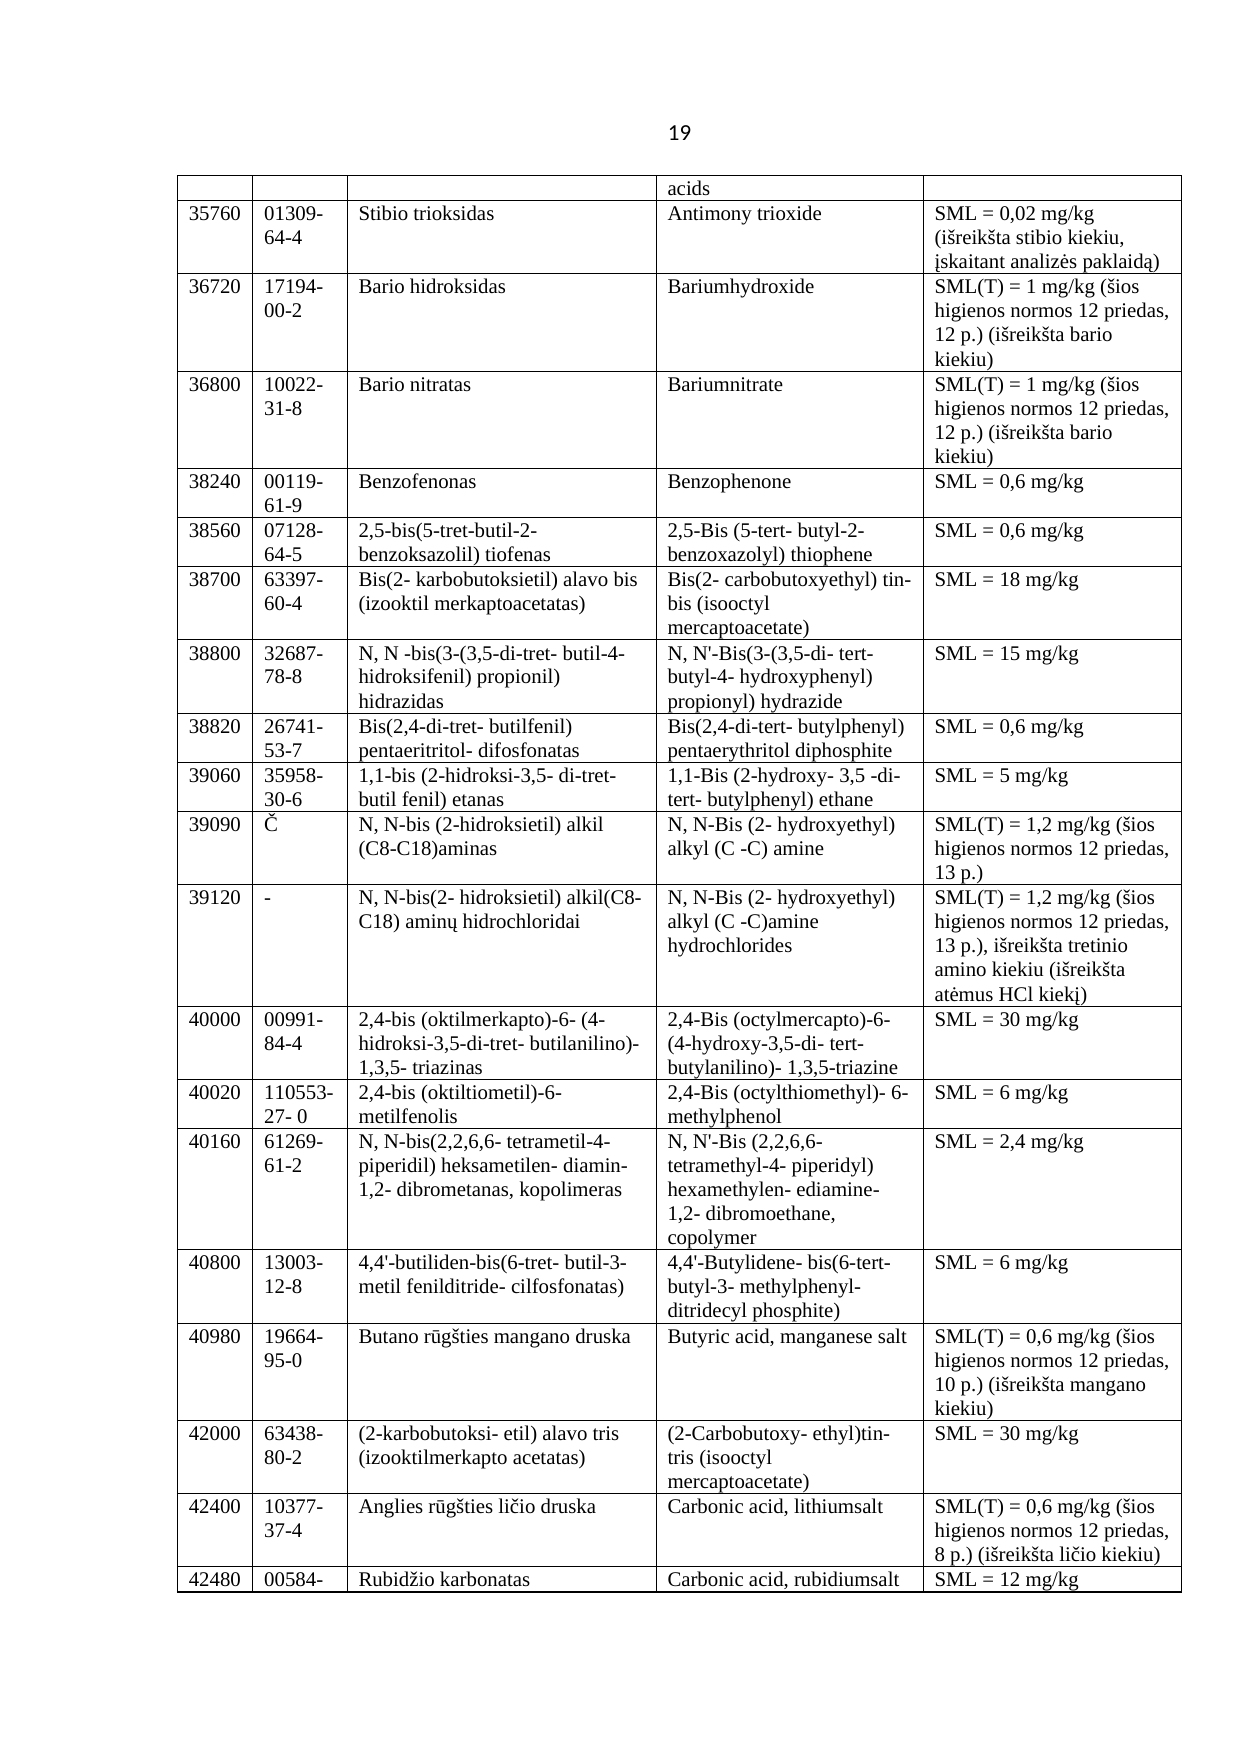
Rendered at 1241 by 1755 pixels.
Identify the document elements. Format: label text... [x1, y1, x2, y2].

table_cell SML = 2,4 mg/kg [924, 1129, 1181, 1249]
table_cell SML = 30 mg/kg [924, 1421, 1181, 1493]
table_cell 39060 [178, 763, 252, 811]
table_cell Bariumnitrate [657, 372, 923, 468]
table_cell 40800 [178, 1250, 252, 1322]
table_cell Stibio trioksidas [348, 201, 656, 273]
table_cell 01309-64-4 [253, 201, 347, 273]
table_cell 26741-53-7 [253, 714, 347, 762]
table_cell 13003-12-8 [253, 1250, 347, 1322]
table_cell SML = 0,02 mg/kg (išreikšta stibio kiekiu, įskaitant analizės paklaidą) [924, 201, 1181, 273]
table_cell SML = 6 mg/kg [924, 1080, 1181, 1128]
table_cell 40160 [178, 1129, 252, 1249]
table_cell 1,1-bis (2-hidroksi-3,5- di-tret- butil fenil) etanas [348, 763, 656, 811]
table_cell Butano rūgšties mangano druska [348, 1324, 656, 1420]
table_cell SML(T) = 0,6 mg/kg (šios higienos normos 12 priedas, 10 p.) (išreikšta mangano kiekiu) [924, 1324, 1181, 1420]
table_cell - [253, 885, 347, 1006]
table_cell SML = 12 mg/kg [924, 1567, 1181, 1591]
table_cell 32687-78-8 [253, 640, 347, 713]
table_cell SML(T) = 1,2 mg/kg (šios higienos normos 12 priedas, 13 p.) [924, 812, 1181, 884]
table_cell Carbonic acid, rubidiumsalt [657, 1567, 923, 1591]
table_cell 42480 [178, 1567, 252, 1591]
table_cell 17194-00-2 [253, 274, 347, 371]
table_cell [924, 176, 1181, 200]
table_cell 110553-27- 0 [253, 1080, 347, 1128]
table_cell 40980 [178, 1324, 252, 1420]
table_cell 38700 [178, 567, 252, 639]
table_cell 4,4'-Butylidene- bis(6-tert-butyl-3- methylphenyl- ditridecyl phosphite) [657, 1250, 923, 1322]
table_cell Bario nitratas [348, 372, 656, 468]
table_cell - [253, 176, 347, 200]
table_cell (2-Carbobutoxy- ethyl)tin-tris (isooctyl mercaptoacetate) [657, 1421, 923, 1493]
table_cell SML = 0,6 mg/kg [924, 714, 1181, 762]
table_cell 00119-61-9 [253, 469, 347, 517]
table_cell 40020 [178, 1080, 252, 1128]
table_cell Bis(2- karbobutoksietil) alavo bis (izooktil merkaptoacetatas) [348, 567, 656, 639]
table_cell Bariumhydroxide [657, 274, 923, 371]
table_cell 38240 [178, 469, 252, 517]
table_cell 1,1-Bis (2-hydroxy- 3,5 -di-tert- butylphenyl) ethane [657, 763, 923, 811]
table_cell SML = 18 mg/kg [924, 567, 1181, 639]
table_cell 35760 [178, 201, 252, 273]
table_cell 00991-84-4 [253, 1007, 347, 1079]
table_cell [178, 176, 252, 200]
table_cell 63397-60-4 [253, 567, 347, 639]
table_cell 36720 [178, 274, 252, 371]
table_cell 39120 [178, 885, 252, 1006]
table_cell 2,4-Bis (octylthiomethyl)- 6-methylphenol [657, 1080, 923, 1128]
table_cell 42000 [178, 1421, 252, 1493]
table_cell N, N -bis(3-(3,5-di-tret- butil-4- hidroksifenil) propionil) hidrazidas [348, 640, 656, 713]
table_cell [348, 176, 656, 200]
table_cell 4,4'-butiliden-bis(6-tret- butil-3-metil fenilditride- cilfosfonatas) [348, 1250, 656, 1322]
table_cell 2,4-Bis (octylmercapto)-6- (4-hydroxy-3,5-di- tert-butylanilino)- 1,3,5-triazine [657, 1007, 923, 1079]
table_cell 00584- [253, 1567, 347, 1591]
table_cell Bario hidroksidas [348, 274, 656, 371]
table_cell 42400 [178, 1494, 252, 1566]
table_cell Bis(2,4-di-tert- butylphenyl) pentaerythritol diphosphite [657, 714, 923, 762]
table_cell SML(T) = 1 mg/kg (šios higienos normos 12 priedas, 12 p.) (išreikšta bario kiekiu) [924, 274, 1181, 371]
table_cell N, N-Bis (2- hydroxyethyl) alkyl (C -C) amine [657, 812, 923, 884]
table_cell 38820 [178, 714, 252, 762]
table_cell SML = 5 mg/kg [924, 763, 1181, 811]
table_cell SML(T) = 1,2 mg/kg (šios higienos normos 12 priedas, 13 p.), išreikšta tretinio amino kiekiu (išreikšta atėmus HCl kiekį) [924, 885, 1181, 1006]
table_cell SML = 6 mg/kg [924, 1250, 1181, 1322]
table_cell 2,5-bis(5-tret-butil-2- benzoksazolil) tiofenas [348, 518, 656, 566]
table_cell N, N'-Bis(3-(3,5-di- tert-butyl-4- hydroxyphenyl) propionyl) hydrazide [657, 640, 923, 713]
table_cell Butyric acid, manganese salt [657, 1324, 923, 1420]
table_cell (2-karbobutoksi- etil) alavo tris (izooktilmerkapto acetatas) [348, 1421, 656, 1493]
table_cell Rubidžio karbonatas [348, 1567, 656, 1591]
table_cell SML = 15 mg/kg [924, 640, 1181, 713]
table_cell N, N-bis(2- hidroksietil) alkil(C8-C18) aminų hidrochloridai [348, 885, 656, 1006]
table_cell N, N'-Bis (2,2,6,6- tetramethyl-4- piperidyl) hexamethylen- ediamine-1,2- dibromoethane, copolymer [657, 1129, 923, 1249]
table_cell 35958-30-6 [253, 763, 347, 811]
table_cell Anglies rūgšties ličio druska [348, 1494, 656, 1566]
table_cell 2,4-bis (oktiltiometil)-6- metilfenolis [348, 1080, 656, 1128]
table_cell SML = 30 mg/kg [924, 1007, 1181, 1079]
table_cell Benzofenonas [348, 469, 656, 517]
table_cell Bis(2- carbobutoxyethyl) tin-bis (isooctyl mercaptoacetate) [657, 567, 923, 639]
table_cell 63438-80-2 [253, 1421, 347, 1493]
table_cell 07128-64-5 [253, 518, 347, 566]
table_cell SML(T) = 0,6 mg/kg (šios higienos normos 12 priedas, 8 p.) (išreikšta ličio kiekiu) [924, 1494, 1181, 1566]
table_cell 2,4-bis (oktilmerkapto)-6- (4-hidroksi-3,5-di-tret- butilanilino)-1,3,5- triazinas [348, 1007, 656, 1079]
table_cell Antimony trioxide [657, 201, 923, 273]
table_cell SML = 0,6 mg/kg [924, 518, 1181, 566]
table_cell 40000 [178, 1007, 252, 1079]
table_cell 38560 [178, 518, 252, 566]
table_cell Carbonic acid, lithiumsalt [657, 1494, 923, 1566]
table_cell N, N-bis(2,2,6,6- tetrametil-4-piperidil) heksametilen- diamin-1,2- dibrometanas, kopolimeras [348, 1129, 656, 1249]
table_cell N, N-bis (2-hidroksietil) alkil (C8-C18)aminas [348, 812, 656, 884]
table_cell N, N-Bis (2- hydroxyethyl) alkyl (C -C)amine hydrochlorides [657, 885, 923, 1006]
table_cell acids [657, 176, 923, 200]
table_cell 61269-61-2 [253, 1129, 347, 1249]
table_cell 10022-31-8 [253, 372, 347, 468]
table_cell 39090 [178, 812, 252, 884]
table_cell 38800 [178, 640, 252, 713]
table_cell Č [253, 812, 347, 884]
table_cell SML(T) = 1 mg/kg (šios higienos normos 12 priedas, 12 p.) (išreikšta bario kiekiu) [924, 372, 1181, 468]
table_cell 2,5-Bis (5-tert- butyl-2- benzoxazolyl) thiophene [657, 518, 923, 566]
table_cell 19664-95-0 [253, 1324, 347, 1420]
table_cell Bis(2,4-di-tret- butilfenil) pentaeritritol- difosfonatas [348, 714, 656, 762]
table_cell 36800 [178, 372, 252, 468]
table_cell Benzophenone [657, 469, 923, 517]
table_cell 10377-37-4 [253, 1494, 347, 1566]
table_cell SML = 0,6 mg/kg [924, 469, 1181, 517]
